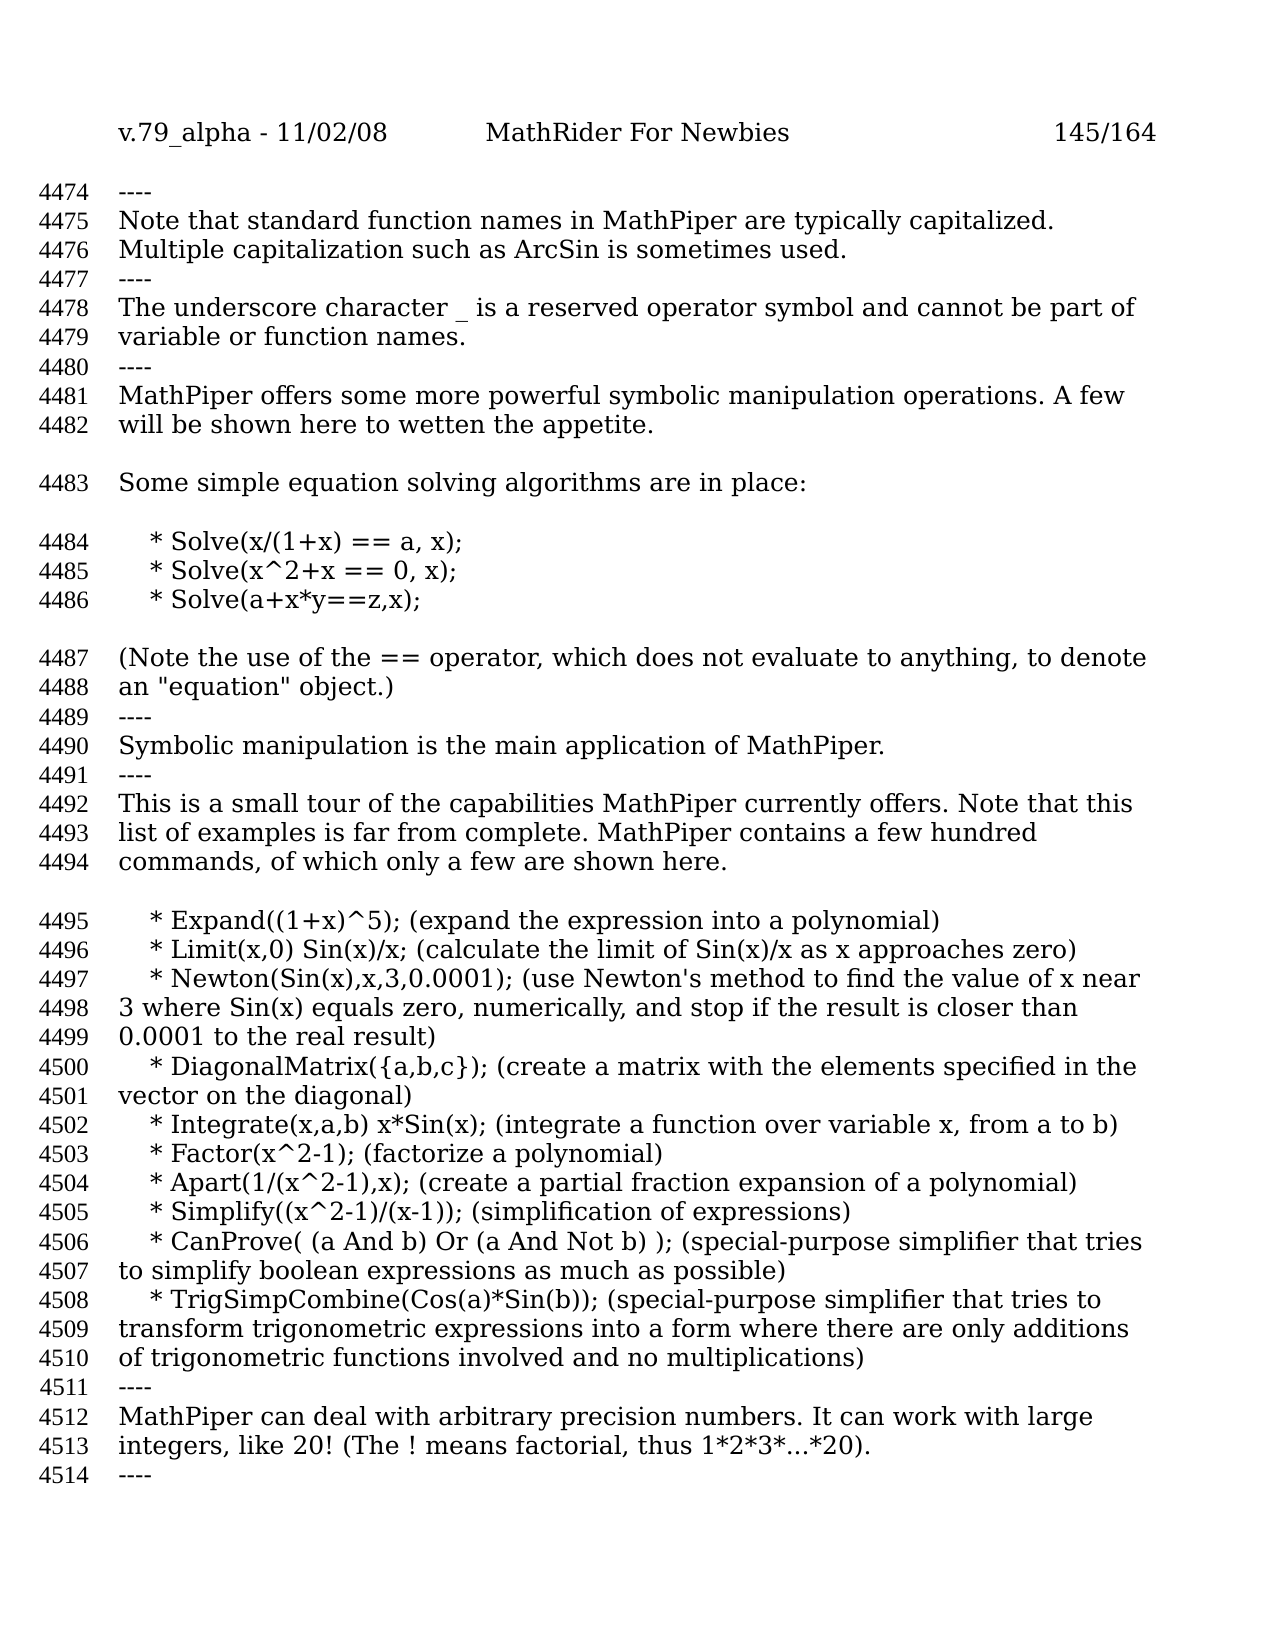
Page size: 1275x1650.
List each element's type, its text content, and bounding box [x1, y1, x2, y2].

text * Limit(x,0) Sin(x)/x; (calculate the limit of Sin(x)/x as x approaches zero) [118, 935, 1157, 964]
text Note that standard function names in MathPiper are typically capitalized. Multiple capitalization such as ArcSin is sometimes used. [118, 206, 1157, 264]
text This is a small tour of the capabilities MathPiper currently offers. Note that this list of examples is far from complete. MathPiper contains a few hundred commands, of which only a few are shown here. [118, 789, 1157, 877]
text * TrigSimpCombine(Cos(a)*Sin(b)); (special-purpose simplifier that tries to transform trigonometric expressions into a form where there are only additions of trigonometric functions involved and no multiplications) [118, 1285, 1157, 1373]
text MathPiper can deal with arbitrary precision numbers. It can work with large integers, like 20! (The ! means factorial, thus 1*2*3*...*20). [118, 1402, 1157, 1460]
text * Solve(a+x*y==z,x); [118, 585, 1157, 614]
text (Note the use of the == operator, which does not evaluate to anything, to denote an "equation" object.) [118, 643, 1157, 702]
text * CanProve( (a And b) Or (a And Not b) ); (special-purpose simplifier that tries to simplify boolean expressions as much as possible) [118, 1227, 1157, 1285]
text ---- [118, 760, 1157, 789]
text The underscore character _ is a reserved operator symbol and cannot be part of variable or function names. [118, 293, 1157, 352]
text ---- [118, 264, 1157, 293]
text ---- [118, 702, 1157, 731]
text ---- [118, 1460, 1157, 1489]
text Some simple equation solving algorithms are in place: [118, 468, 1157, 498]
text * Expand((1+x)^5); (expand the expression into a polynomial) [118, 906, 1157, 935]
text * DiagonalMatrix({a,b,c}); (create a matrix with the elements specified in the vector on the diagonal) [118, 1052, 1157, 1110]
text * Apart(1/(x^2-1),x); (create a partial fraction expansion of a polynomial) [118, 1168, 1157, 1198]
text * Integrate(x,a,b) x*Sin(x); (integrate a function over variable x, from a to b) [118, 1110, 1157, 1139]
text ---- [118, 1373, 1157, 1402]
text MathPiper offers some more powerful symbolic manipulation operations. A few will be shown here to wetten the appetite. [118, 381, 1157, 439]
text * Solve(x/(1+x) == a, x); [118, 527, 1157, 556]
text ---- [118, 352, 1157, 381]
text * Factor(x^2-1); (factorize a polynomial) [118, 1139, 1157, 1168]
text * Newton(Sin(x),x,3,0.0001); (use Newton's method to find the value of x near 3 where Sin(x) equals zero, numerically, and stop if the result is closer than 0.0001 to the real result) [118, 964, 1157, 1052]
text * Simplify((x^2-1)/(x-1)); (simplification of expressions) [118, 1198, 1157, 1227]
text Symbolic manipulation is the main application of MathPiper. [118, 731, 1157, 760]
text ---- [118, 177, 1157, 206]
text * Solve(x^2+x == 0, x); [118, 556, 1157, 585]
